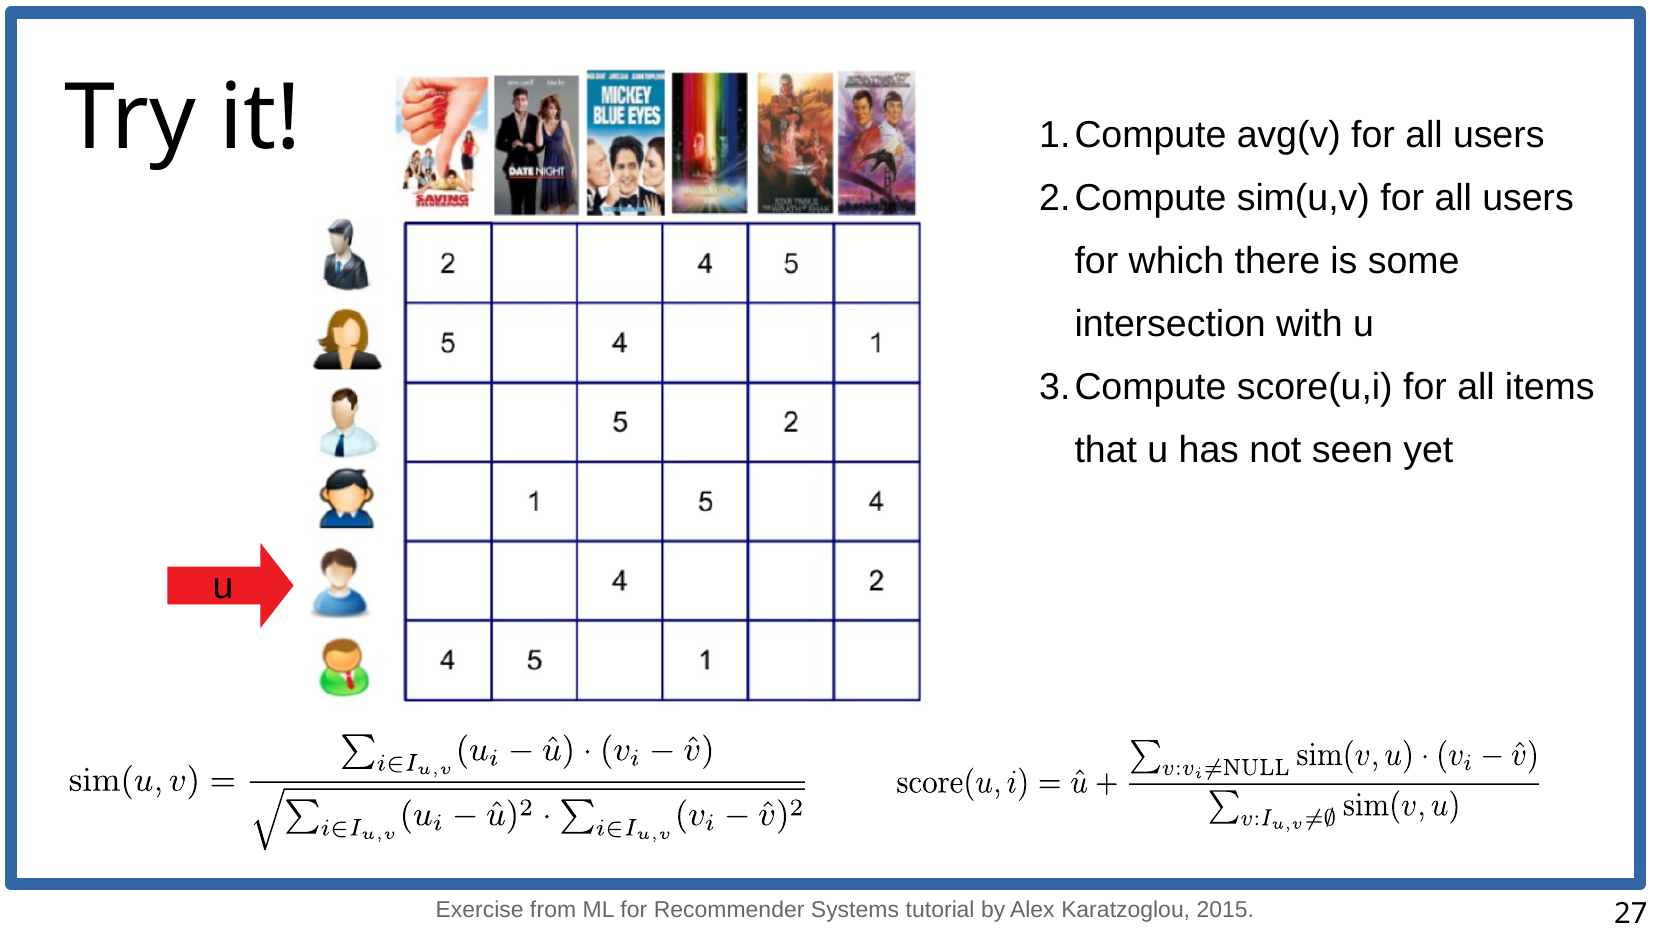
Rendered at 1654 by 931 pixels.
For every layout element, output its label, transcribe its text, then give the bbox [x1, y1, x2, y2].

title Try it! [1, 1, 365, 226]
text_box [68, 734, 805, 851]
text_box Exercise from ML for Recommender Systems tutorial by Alex Karatzoglou, 2015. [113, 890, 1577, 930]
text_box Compute avg(v) for all users Compute sim(u,v) for all users for which there is some intersection with u Compute score(u,i) for all items that u has not seen yet [1024, 85, 1617, 591]
title Try it! [17, 19, 365, 226]
text_box [896, 740, 1540, 832]
picture [310, 62, 929, 710]
text_box u [167, 542, 294, 629]
